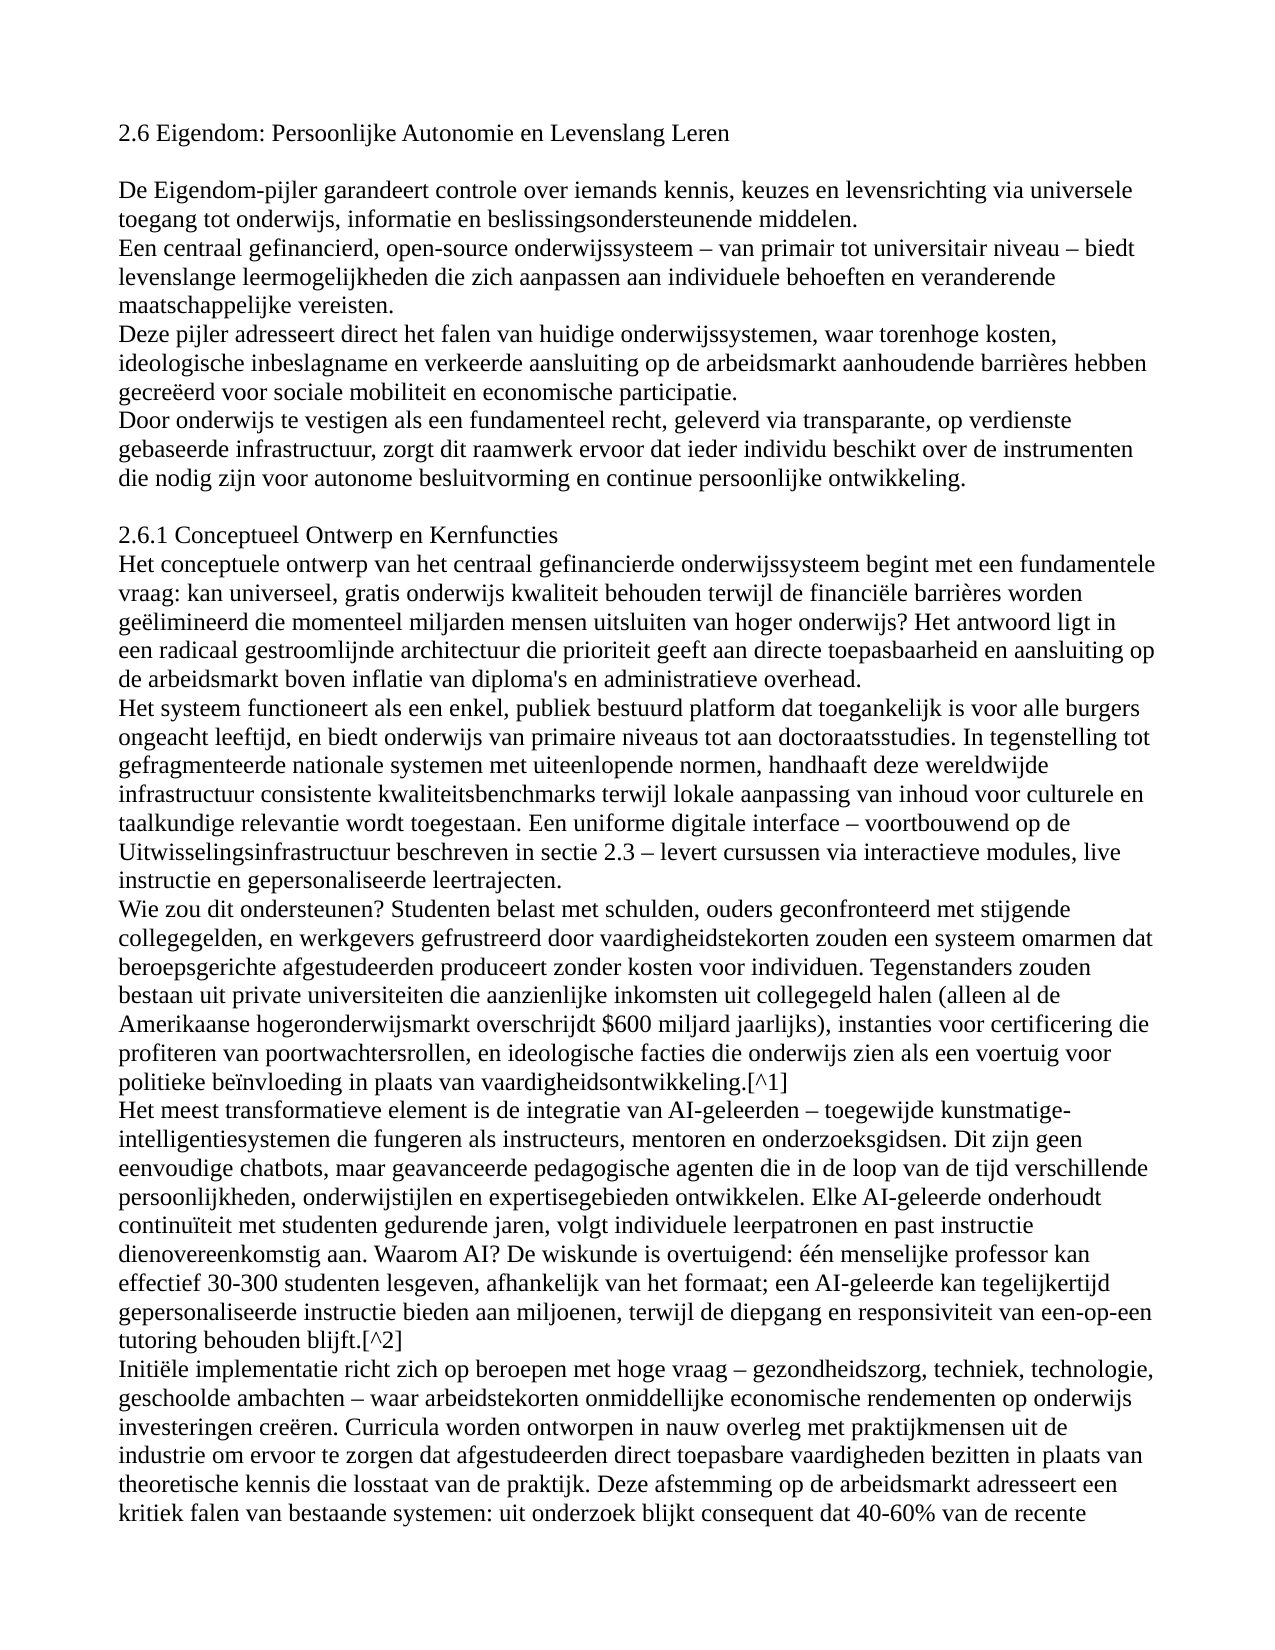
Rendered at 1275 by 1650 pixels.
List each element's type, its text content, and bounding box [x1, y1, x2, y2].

text Het meest transformatieve element is de integratie van AI-geleerden – toegewijde kunstmatige-intelligentiesystemen die fungeren als instructeurs, mentoren en onderzoeksgidsen. Dit zijn geen eenvoudige chatbots, maar geavanceerde pedagogische agenten die in de loop van de tijd verschillende persoonlijkheden, onderwijstijlen en expertisegebieden ontwikkelen. Elke AI-geleerde onderhoudt continuïteit met studenten gedurende jaren, volgt individuele leerpatronen en past instructie dienovereenkomstig aan. Waarom AI? De wiskunde is overtuigend: één menselijke professor kan effectief 30-300 studenten lesgeven, afhankelijk van het formaat; een AI-geleerde kan tegelijkertijd gepersonaliseerde instructie bieden aan miljoenen, terwijl de diepgang en responsiviteit van een-op-een tutoring behouden blijft.[^2] [118, 1096, 1157, 1354]
text Door onderwijs te vestigen als een fundamenteel recht, geleverd via transparante, op verdienste gebaseerde infrastructuur, zorgt dit raamwerk ervoor dat ieder individu beschikt over de instrumenten die nodig zijn voor autonome besluitvorming en continue persoonlijke ontwikkeling. [118, 406, 1157, 492]
text 2.6.1 Conceptueel Ontwerp en Kernfuncties [118, 521, 1157, 549]
text Wie zou dit ondersteunen? Studenten belast met schulden, ouders geconfronteerd met stijgende collegegelden, en werkgevers gefrustreerd door vaardigheidstekorten zouden een systeem omarmen dat beroepsgerichte afgestudeerden produceert zonder kosten voor individuen. Tegenstanders zouden bestaan uit private universiteiten die aanzienlijke inkomsten uit collegegeld halen (alleen al de Amerikaanse hogeronderwijsmarkt overschrijdt $600 miljard jaarlijks), instanties voor certificering die profiteren van poortwachtersrollen, en ideologische facties die onderwijs zien als een voertuig voor politieke beïnvloeding in plaats van vaardigheidsontwikkeling.[^1] [118, 894, 1157, 1096]
text Initiële implementatie richt zich op beroepen met hoge vraag – gezondheidszorg, techniek, technologie, geschoolde ambachten – waar arbeidstekorten onmiddellijke economische rendementen op onderwijs investeringen creëren. Curricula worden ontworpen in nauw overleg met praktijkmensen uit de industrie om ervoor te zorgen dat afgestudeerden direct toepasbare vaardigheden bezitten in plaats van theoretische kennis die losstaat van de praktijk. Deze afstemming op de arbeidsmarkt adresseert een kritiek falen van bestaande systemen: uit onderzoek blijkt consequent dat 40-60% van de recente [118, 1354, 1157, 1527]
text De Eigendom-pijler garandeert controle over iemands kennis, keuzes en levensrichting via universele toegang tot onderwijs, informatie en beslissingsondersteunende middelen. [118, 176, 1157, 233]
text Het conceptuele ontwerp van het centraal gefinancierde onderwijssysteem begint met een fundamentele vraag: kan universeel, gratis onderwijs kwaliteit behouden terwijl de financiële barrières worden geëlimineerd die momenteel miljarden mensen uitsluiten van hoger onderwijs? Het antwoord ligt in een radicaal gestroomlijnde architectuur die prioriteit geeft aan directe toepasbaarheid en aansluiting op de arbeidsmarkt boven inflatie van diploma's en administratieve overhead. [118, 549, 1157, 693]
text Deze pijler adresseert direct het falen van huidige onderwijssystemen, waar torenhoge kosten, ideologische inbeslagname en verkeerde aansluiting op de arbeidsmarkt aanhoudende barrières hebben gecreëerd voor sociale mobiliteit en economische participatie. [118, 319, 1157, 406]
text 2.6 Eigendom: Persoonlijke Autonomie en Levenslang Leren [118, 118, 1157, 147]
text Het systeem functioneert als een enkel, publiek bestuurd platform dat toegankelijk is voor alle burgers ongeacht leeftijd, en biedt onderwijs van primaire niveaus tot aan doctoraatsstudies. In tegenstelling tot gefragmenteerde nationale systemen met uiteenlopende normen, handhaaft deze wereldwijde infrastructuur consistente kwaliteitsbenchmarks terwijl lokale aanpassing van inhoud voor culturele en taalkundige relevantie wordt toegestaan. Een uniforme digitale interface – voortbouwend op de Uitwisselingsinfrastructuur beschreven in sectie 2.3 – levert cursussen via interactieve modules, live instructie en gepersonaliseerde leertrajecten. [118, 693, 1157, 894]
text Een centraal gefinancierd, open-source onderwijssysteem – van primair tot universitair niveau – biedt levenslange leermogelijkheden die zich aanpassen aan individuele behoeften en veranderende maatschappelijke vereisten. [118, 233, 1157, 319]
